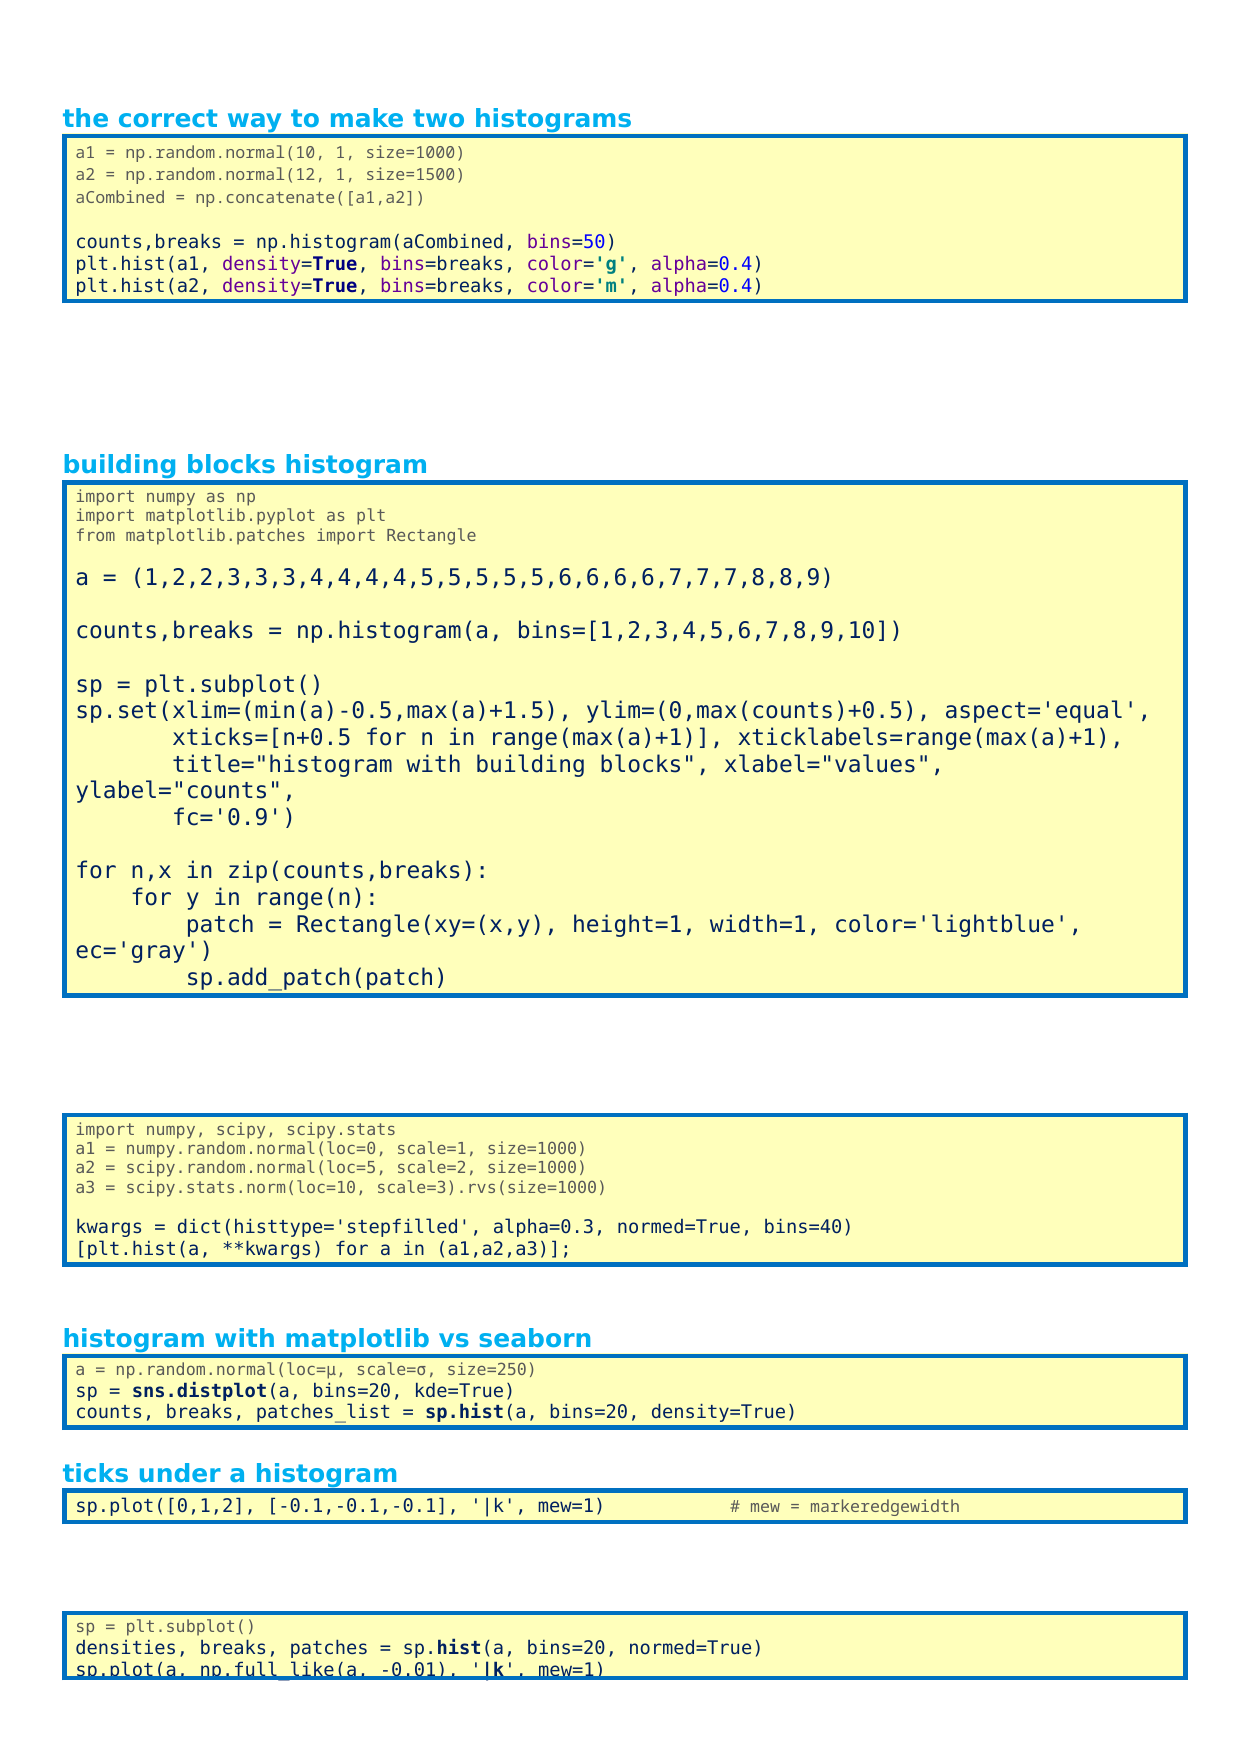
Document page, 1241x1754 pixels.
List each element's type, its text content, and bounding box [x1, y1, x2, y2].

text for y in range(n): [67, 877, 1183, 904]
text import numpy as np [67, 485, 1183, 499]
text sp = sns.distplot(a, bins=20, kde=True) [67, 1373, 1183, 1395]
text sp = plt.subplot() [67, 1615, 1183, 1630]
text fc='0.9') [67, 797, 1183, 824]
text sp.set(xlim=(min(a)-0.5,max(a)+1.5), ylim=(0,max(counts)+0.5), aspect='equal', [67, 691, 1183, 717]
text from matplotlib.patches import Rectangle [67, 519, 1183, 538]
text a = np.random.normal(loc=μ, scale=σ, size=250) [67, 1358, 1183, 1373]
text a3 = scipy.stats.norm(loc=10, scale=3).rvs(size=1000) [67, 1171, 1183, 1190]
title histogram with matplotlib vs seaborn [62, 1324, 1188, 1353]
text a1 = numpy.random.normal(loc=0, scale=1, size=1000) [67, 1132, 1183, 1151]
text sp.add_patch(patch) [67, 957, 1183, 993]
text sp.plot([0,1,2], [-0.1,-0.1,-0.1], '|k', mew=1) # mew = markeredgewidth [67, 1493, 1183, 1520]
text title="histogram with building blocks", xlabel="values", ylabel="counts", [67, 744, 1183, 797]
text [plt.hist(a, **kwargs) for a in (a1,a2,a3)]; [67, 1231, 1183, 1262]
text for n,x in zip(counts,breaks): [67, 851, 1183, 877]
text sp = plt.subplot() [67, 664, 1183, 691]
text counts,breaks = np.histogram(a, bins=[1,2,3,4,5,6,7,8,9,10]) [67, 611, 1183, 637]
text import matplotlib.pyplot as plt [67, 499, 1183, 519]
text sp.plot(a, np.full_like(a, -0.01), '|k', mew=1) [67, 1652, 1183, 1676]
title the correct way to make two histograms [62, 104, 1188, 133]
title ticks under a histogram [62, 1459, 1188, 1488]
title building blocks histogram [62, 451, 1188, 480]
text counts, breaks, patches_list = sp.hist(a, bins=20, density=True) [67, 1395, 1183, 1425]
text xticks=[n+0.5 for n in range(max(a)+1)], xticklabels=range(max(a)+1), [67, 717, 1183, 744]
text a2 = scipy.random.normal(loc=5, scale=2, size=1000) [67, 1151, 1183, 1171]
text a = (1,2,2,3,3,3,4,4,4,4,5,5,5,5,5,6,6,6,6,7,7,7,8,8,9) [67, 557, 1183, 584]
text kwargs = dict(histtype='stepfilled', alpha=0.3, normed=True, bins=40) [67, 1209, 1183, 1231]
text import numpy, scipy, scipy.stats [67, 1117, 1183, 1132]
text a1 = np.random.normal(10, 1, size=1000) a2 = np.random.normal(12, 1, size=1500) aCombined = np.concatenate([a1,a2]) counts,breaks = np.histogram(aCombined, bins=50) plt.hist(a1, density=True, bins=breaks, color='g', alpha=0.4) plt.hist(a2, density=True, bins=breaks, color='m', alpha=0.4) [67, 138, 1183, 299]
text densities, breaks, patches = sp.hist(a, bins=20, normed=True) [67, 1630, 1183, 1652]
text patch = Rectangle(xy=(x,y), height=1, width=1, color='lightblue', ec='gray') [67, 904, 1183, 957]
